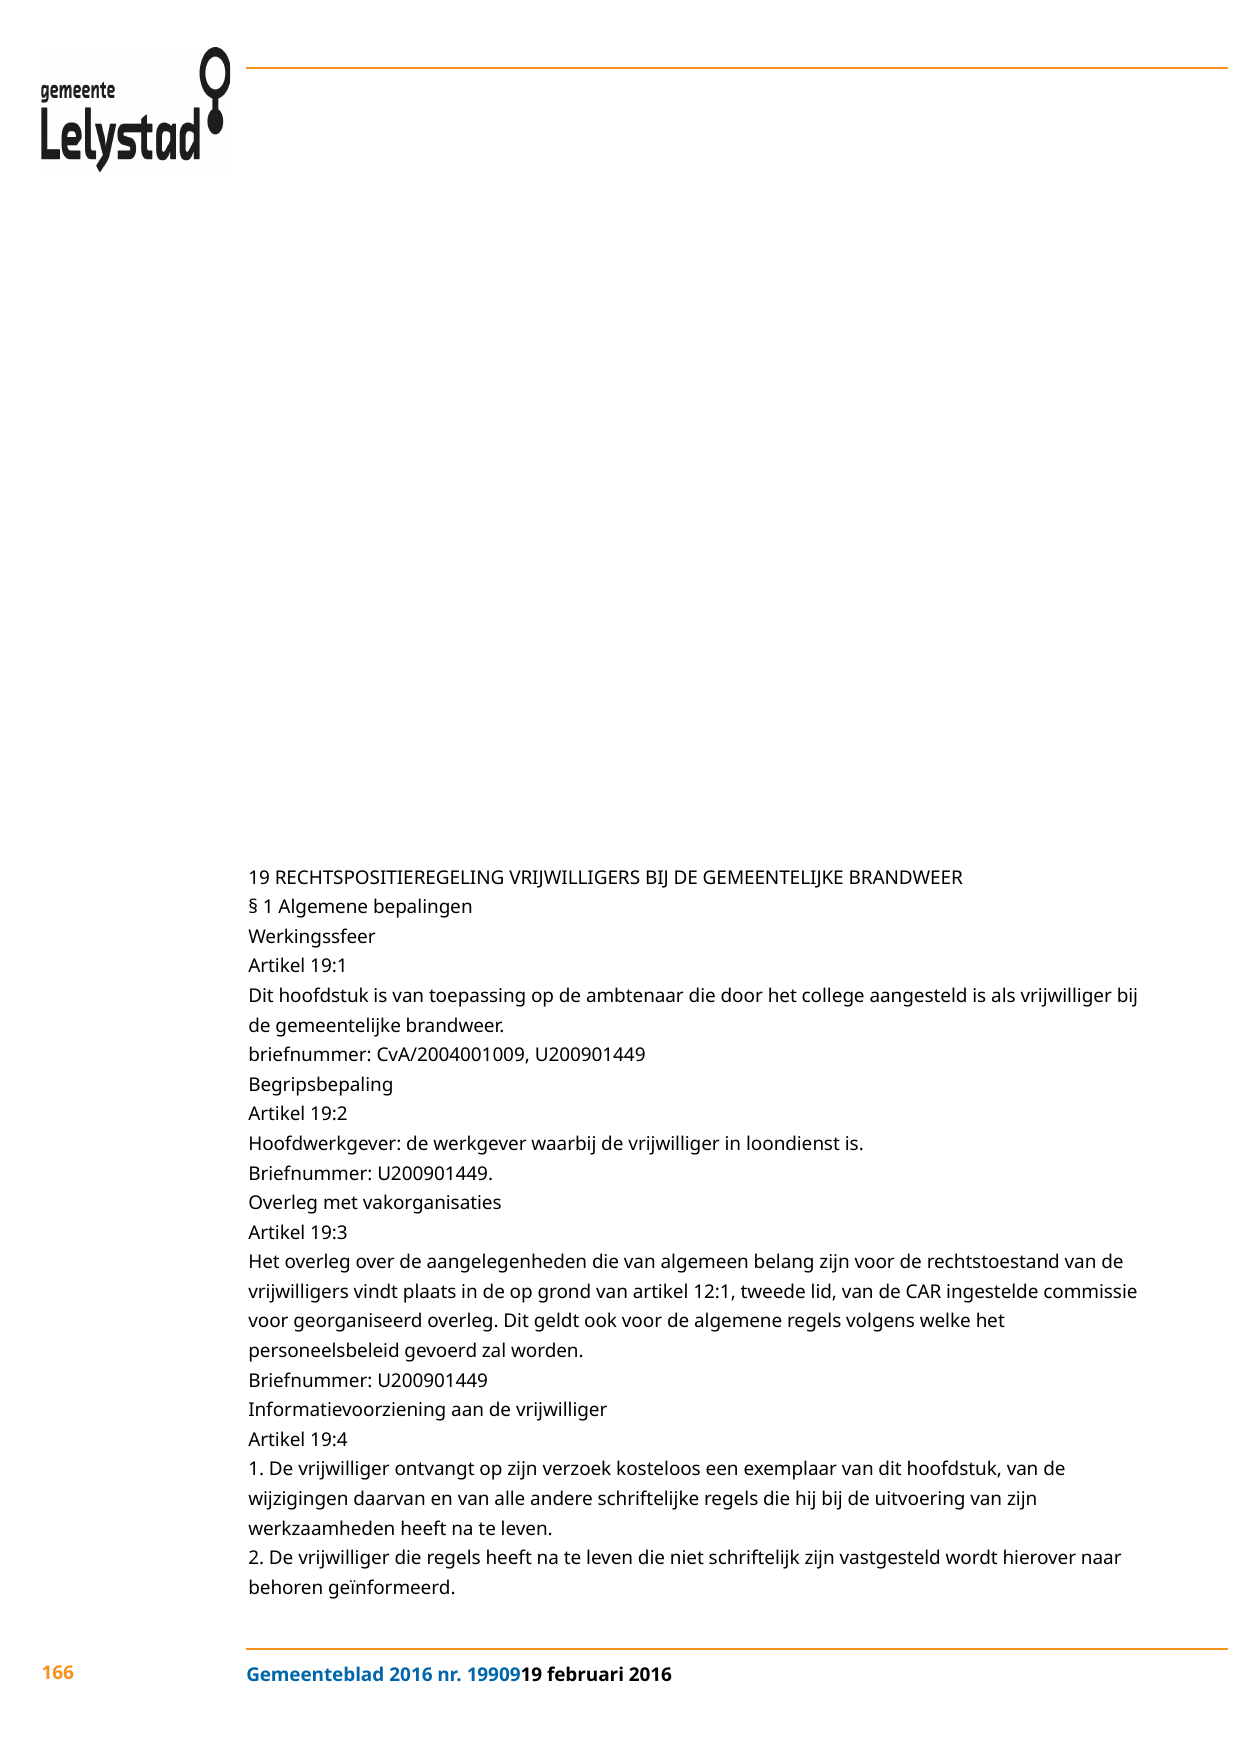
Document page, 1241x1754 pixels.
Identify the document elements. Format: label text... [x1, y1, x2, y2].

text Informatievoorziening aan de vrijwilliger [248, 1396, 1152, 1422]
text 2. De vrijwilliger die regels heeft na te leven die niet schriftelijk zijn vastgesteld wordt hierover naar behoren geïnformeerd. [248, 1544, 1152, 1600]
text Briefnummer: U200901449. [248, 1160, 1152, 1186]
text § 1 Algemene bepalingen [248, 893, 1152, 919]
text Briefnummer: U200901449 [248, 1367, 1152, 1393]
text Werkingssfeer [248, 923, 1152, 949]
text Dit hoofdstuk is van toepassing op de ambtenaar die door het college aangesteld is als vrijwilliger bij de gemeentelijke brandweer. [248, 982, 1152, 1038]
text Artikel 19:1 [248, 953, 1152, 978]
picture [41, 47, 231, 172]
text Overleg met vakorganisaties [248, 1189, 1152, 1215]
text 1. De vrijwilliger ontvangt op zijn verzoek kosteloos een exemplaar van dit hoofdstuk, van de wijzigingen daarvan en van alle andere schriftelijke regels die hij bij de uitvoering van zijn werkzaamheden heeft na te leven. [248, 1456, 1152, 1541]
text Artikel 19:4 [248, 1426, 1152, 1452]
text Hoofdwerkgever: de werkgever waarbij de vrijwilliger in loondienst is. [248, 1130, 1152, 1156]
text Artikel 19:2 [248, 1101, 1152, 1126]
text Artikel 19:3 [248, 1219, 1152, 1245]
text briefnummer: CvA/2004001009, U200901449 [248, 1041, 1152, 1067]
text 19 RECHTSPOSITIEREGELING VRIJWILLIGERS BIJ DE GEMEENTELIJKE BRANDWEER [248, 864, 1152, 890]
text Het overleg over de aangelegenheden die van algemeen belang zijn voor de rechtstoestand van de vrijwilligers vindt plaats in de op grond van artikel 12:1, tweede lid, van de CAR ingestelde commissie voor georganiseerd overleg. Dit geldt ook voor de algemene regels volgens welke het personeelsbeleid gevoerd zal worden. [248, 1248, 1152, 1363]
text Begripsbepaling [248, 1071, 1152, 1097]
